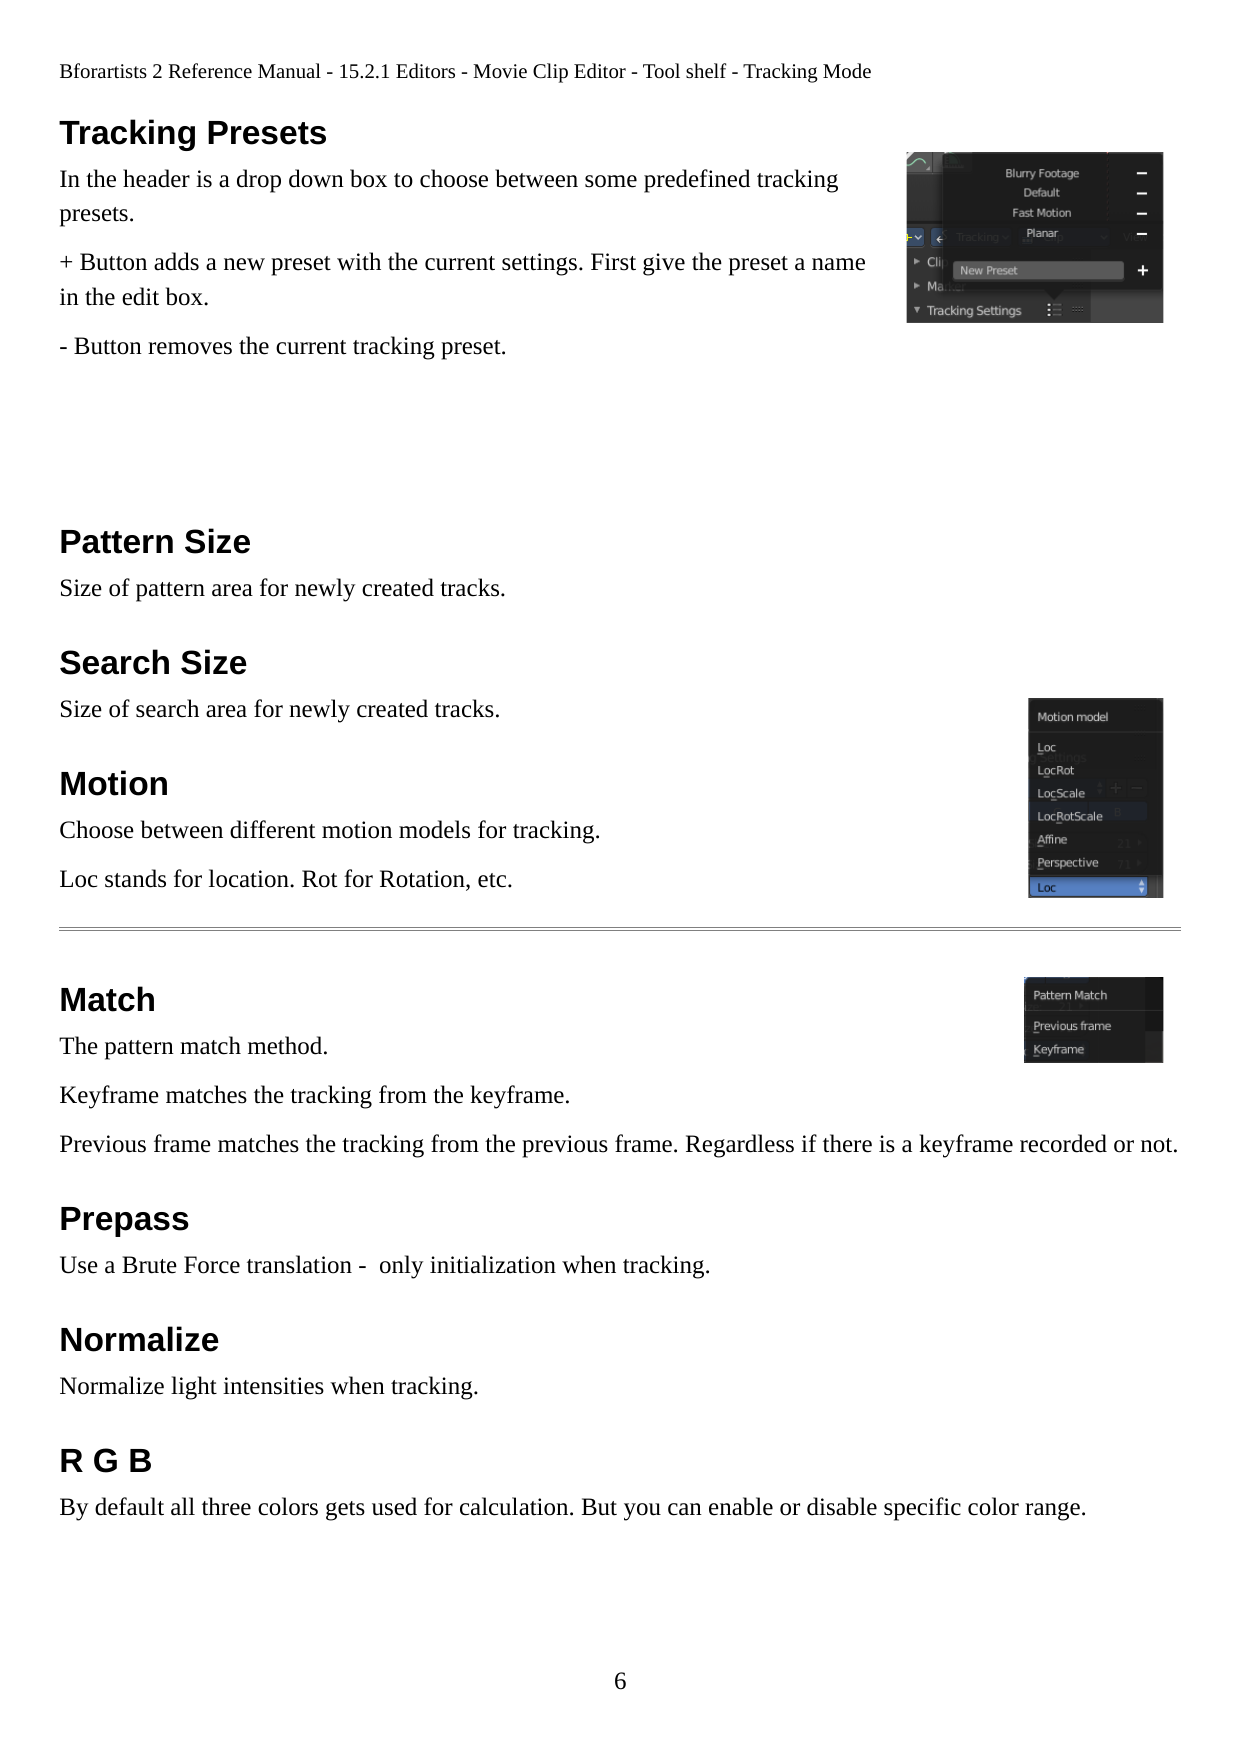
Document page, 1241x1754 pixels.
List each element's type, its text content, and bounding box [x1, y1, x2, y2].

text - Button removes the current tracking preset. [59, 331, 1181, 359]
subtitle Normalize [59, 1320, 1181, 1359]
picture [1024, 977, 1164, 1063]
text Keyframe matches the tracking from the keyframe. [59, 1080, 1181, 1109]
picture [906, 152, 1164, 323]
subtitle Pattern Size [59, 522, 1181, 560]
subtitle Search Size [59, 643, 1181, 681]
text Previous frame matches the tracking from the previous frame. Regardless if there is a keyframe recorded or not. [59, 1129, 1181, 1158]
picture [1028, 698, 1164, 898]
text Size of search area for newly created tracks. [59, 694, 1181, 723]
subtitle [1164, 980, 1181, 1019]
subtitle [1164, 764, 1181, 802]
text Loc stands for location. Rot for Rotation, etc. [59, 864, 1028, 893]
text Choose between different motion models for tracking. [59, 815, 1028, 844]
text By default all three colors gets used for calculation. But you can enable or disable specific color range. [59, 1492, 1181, 1521]
subtitle Motion [59, 764, 1028, 802]
text The pattern match method. [59, 1031, 1024, 1060]
subtitle R G B [59, 1441, 1181, 1480]
text + Button adds a new preset with the current settings. First give the preset a name in the edit box. [59, 247, 906, 311]
subtitle Prepass [59, 1199, 1181, 1238]
text In the header is a drop down box to choose between some predefined tracking presets. [59, 164, 906, 227]
text Use a Brute Force translation - only initialization when tracking. [59, 1250, 1181, 1279]
subtitle Match [59, 980, 1024, 1019]
text Size of pattern area for newly created tracks. [59, 573, 1181, 602]
text Normalize light intensities when tracking. [59, 1371, 1181, 1400]
subtitle Tracking Presets [59, 113, 1181, 151]
